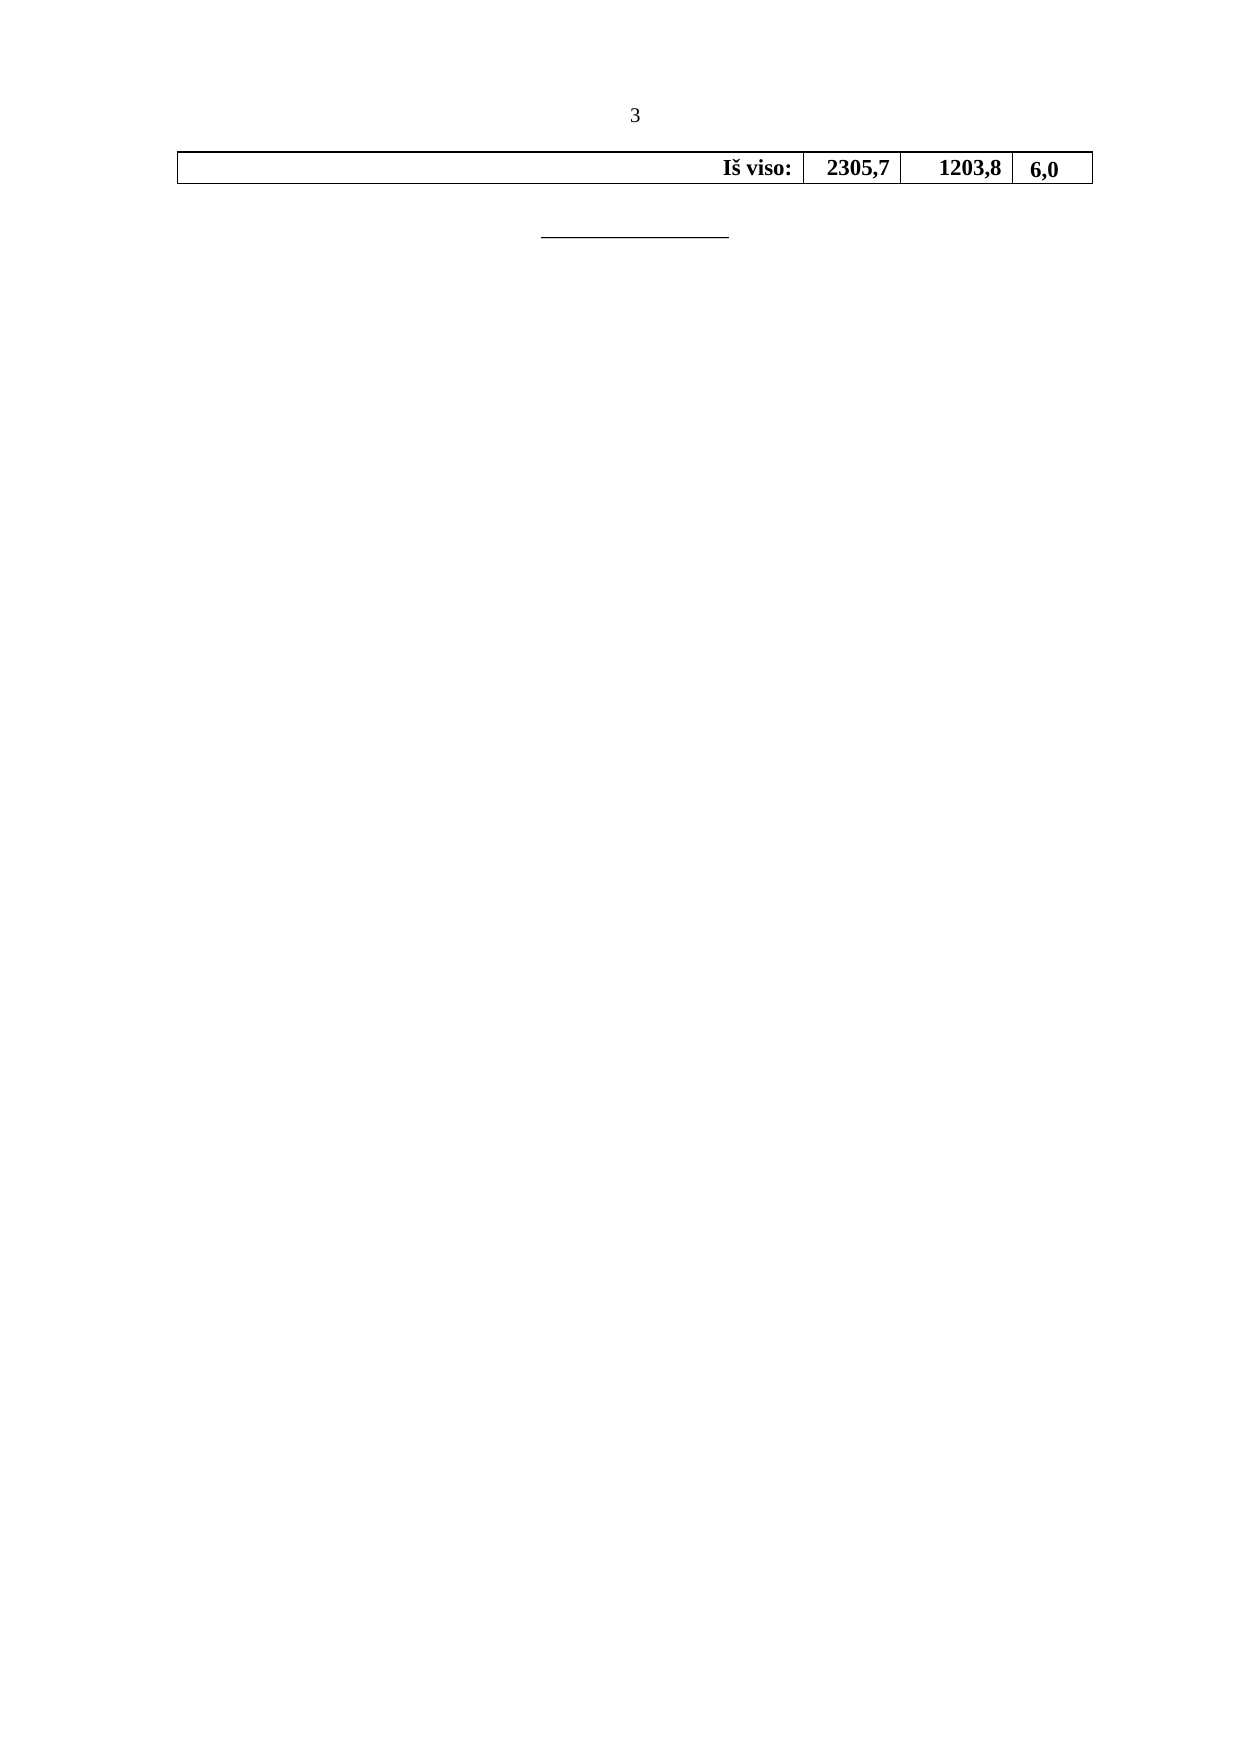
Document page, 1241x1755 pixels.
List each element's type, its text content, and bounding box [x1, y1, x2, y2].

table_cell Iš viso: [178, 153, 803, 183]
text _______________ [177, 212, 1093, 241]
table_cell 1203,8 [901, 153, 1012, 183]
table_cell 2305,7 [804, 153, 900, 183]
table_cell 6,0 [1013, 153, 1092, 183]
